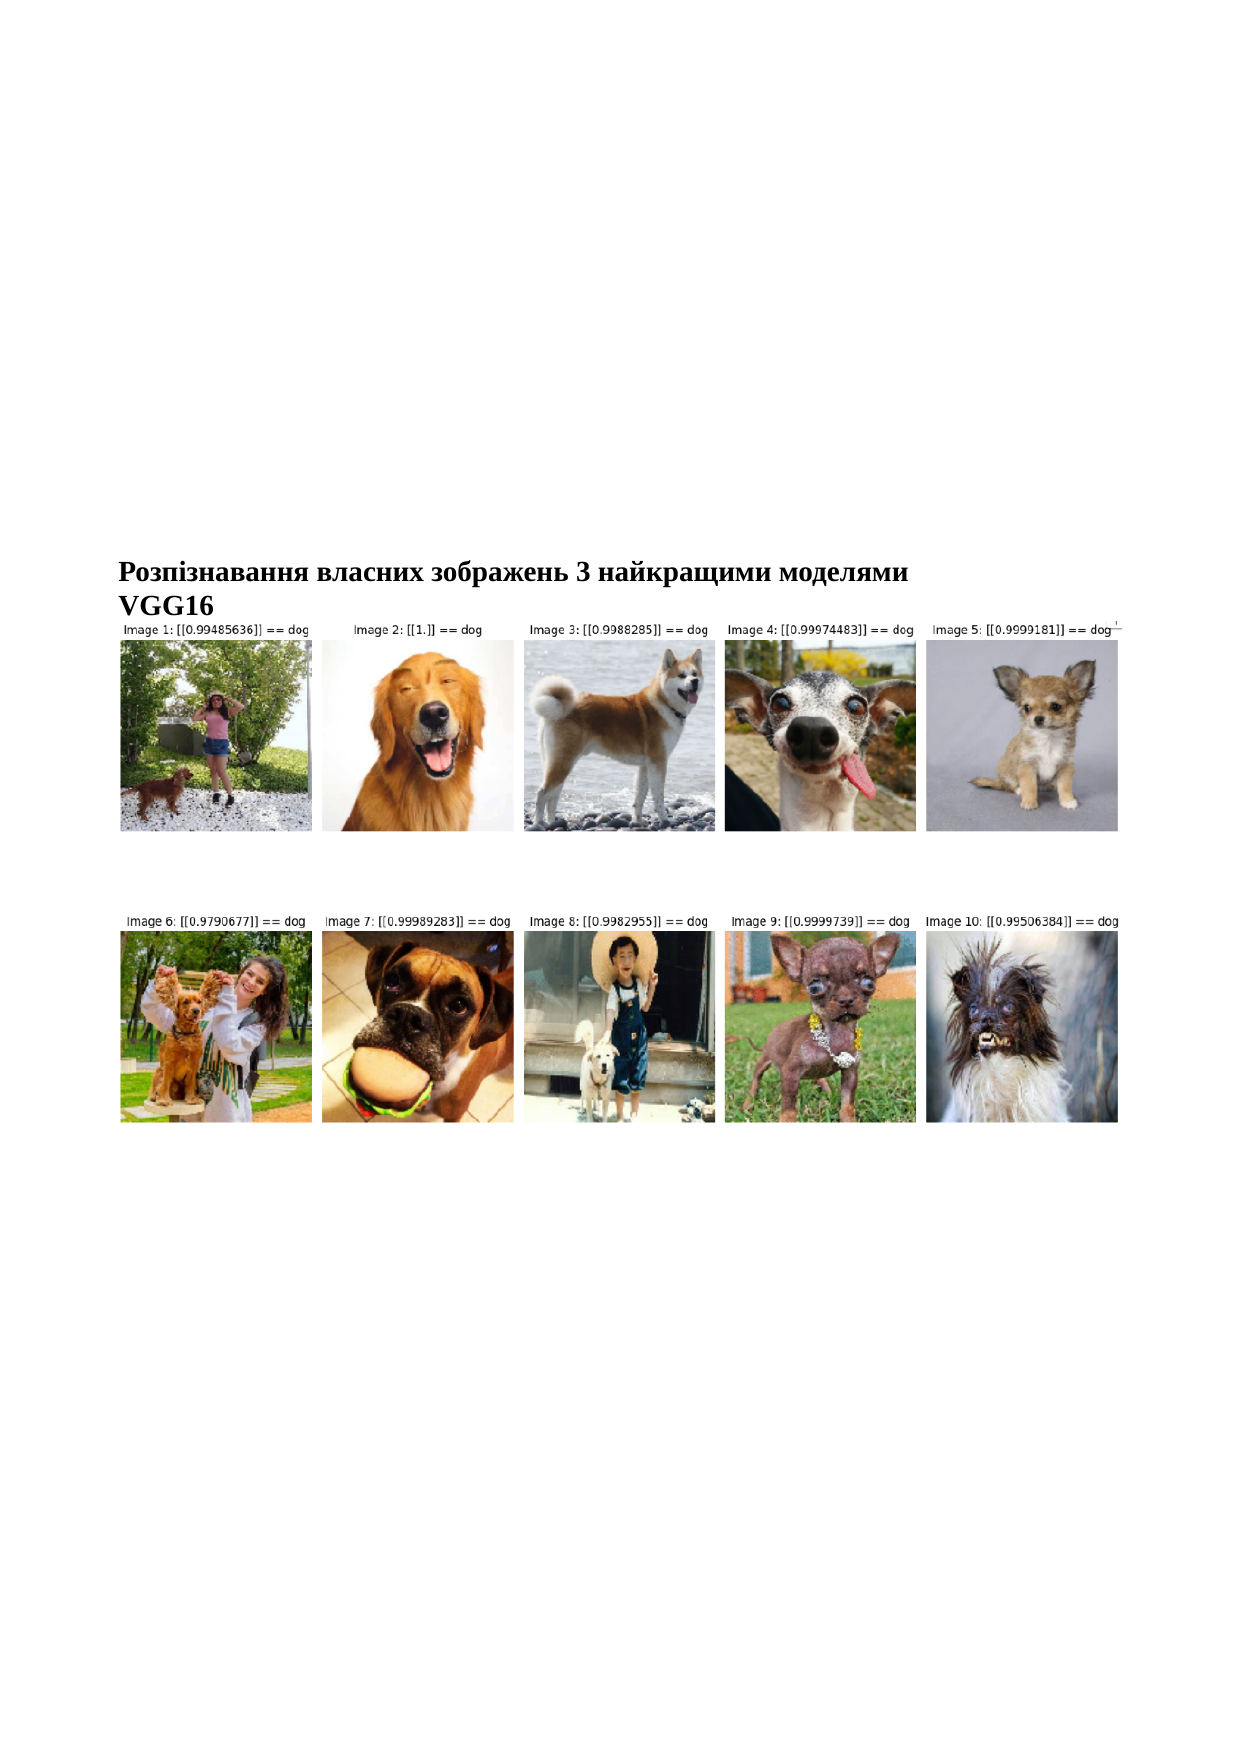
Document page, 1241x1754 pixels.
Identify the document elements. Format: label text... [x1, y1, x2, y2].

text Розпізнавання власних зображень 3 найкращими моделями [118, 554, 1122, 588]
picture [118, 621, 1123, 1128]
text VGG16 [118, 588, 1122, 621]
